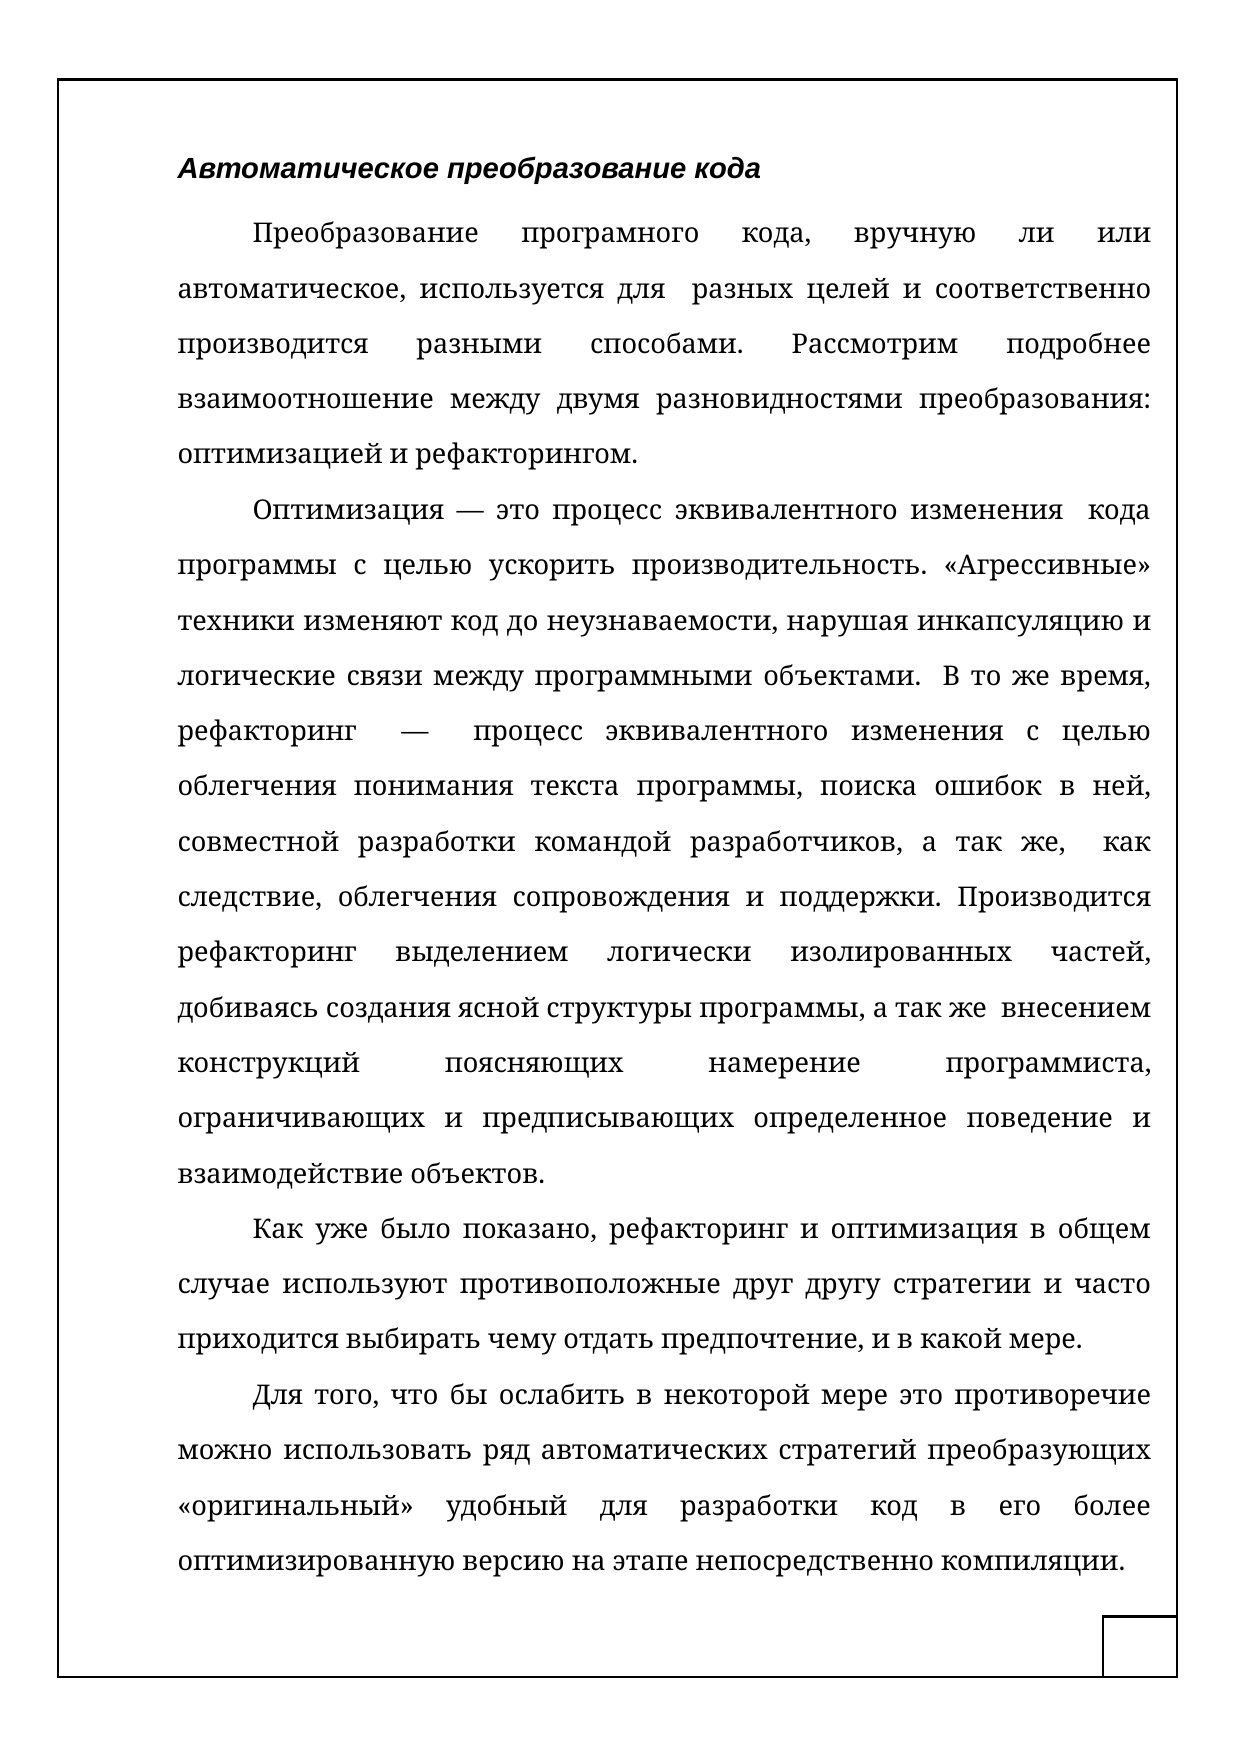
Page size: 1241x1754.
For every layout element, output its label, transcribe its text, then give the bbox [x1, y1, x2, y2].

text Для того, что бы ослабить в некоторой мере это противоречие можно использовать ряд автоматических стратегий преобразующих «оригинальный» удобный для разработки код в его более оптимизированную версию на этапе непосредственно компиляции. [177, 1375, 1152, 1578]
text Как уже было показано, рефакторинг и оптимизация в общем случае используют противоположные друг другу стратегии и часто приходится выбирать чему отдать предпочтение, и в какой мере. [177, 1209, 1152, 1357]
text Оптимизация — это процесс эквивалентного изменения кода программы с целью ускорить производительность. «Агрессивные» техники изменяют код до неузнаваемости, нарушая инкапсуляцию и логические связи между программными объектами. В то же время, рефакторинг — процесс эквивалентного изменения с целью облегчения понимания текста программы, поиска ошибок в ней, совместной разработки командой разработчиков, а так же, как следствие, облегчения сопровождения и поддержки. Производится рефакторинг выделением логически изолированных частей, добиваясь создания ясной структуры программы, а так же внесением конструкций поясняющих намерение программиста, ограничивающих и предписывающих определенное поведение и взаимодействие объектов. [177, 490, 1152, 1191]
subtitle Автоматическое преобразование кода [177, 151, 1152, 184]
text Преобразование програмного кода, вручную ли или автоматическое, используется для разных целей и соответственно производится разными способами. Рассмотрим подробнее взаимоотношение между двумя разновидностями преобразования: оптимизацией и рефакторингом. [177, 214, 1152, 472]
